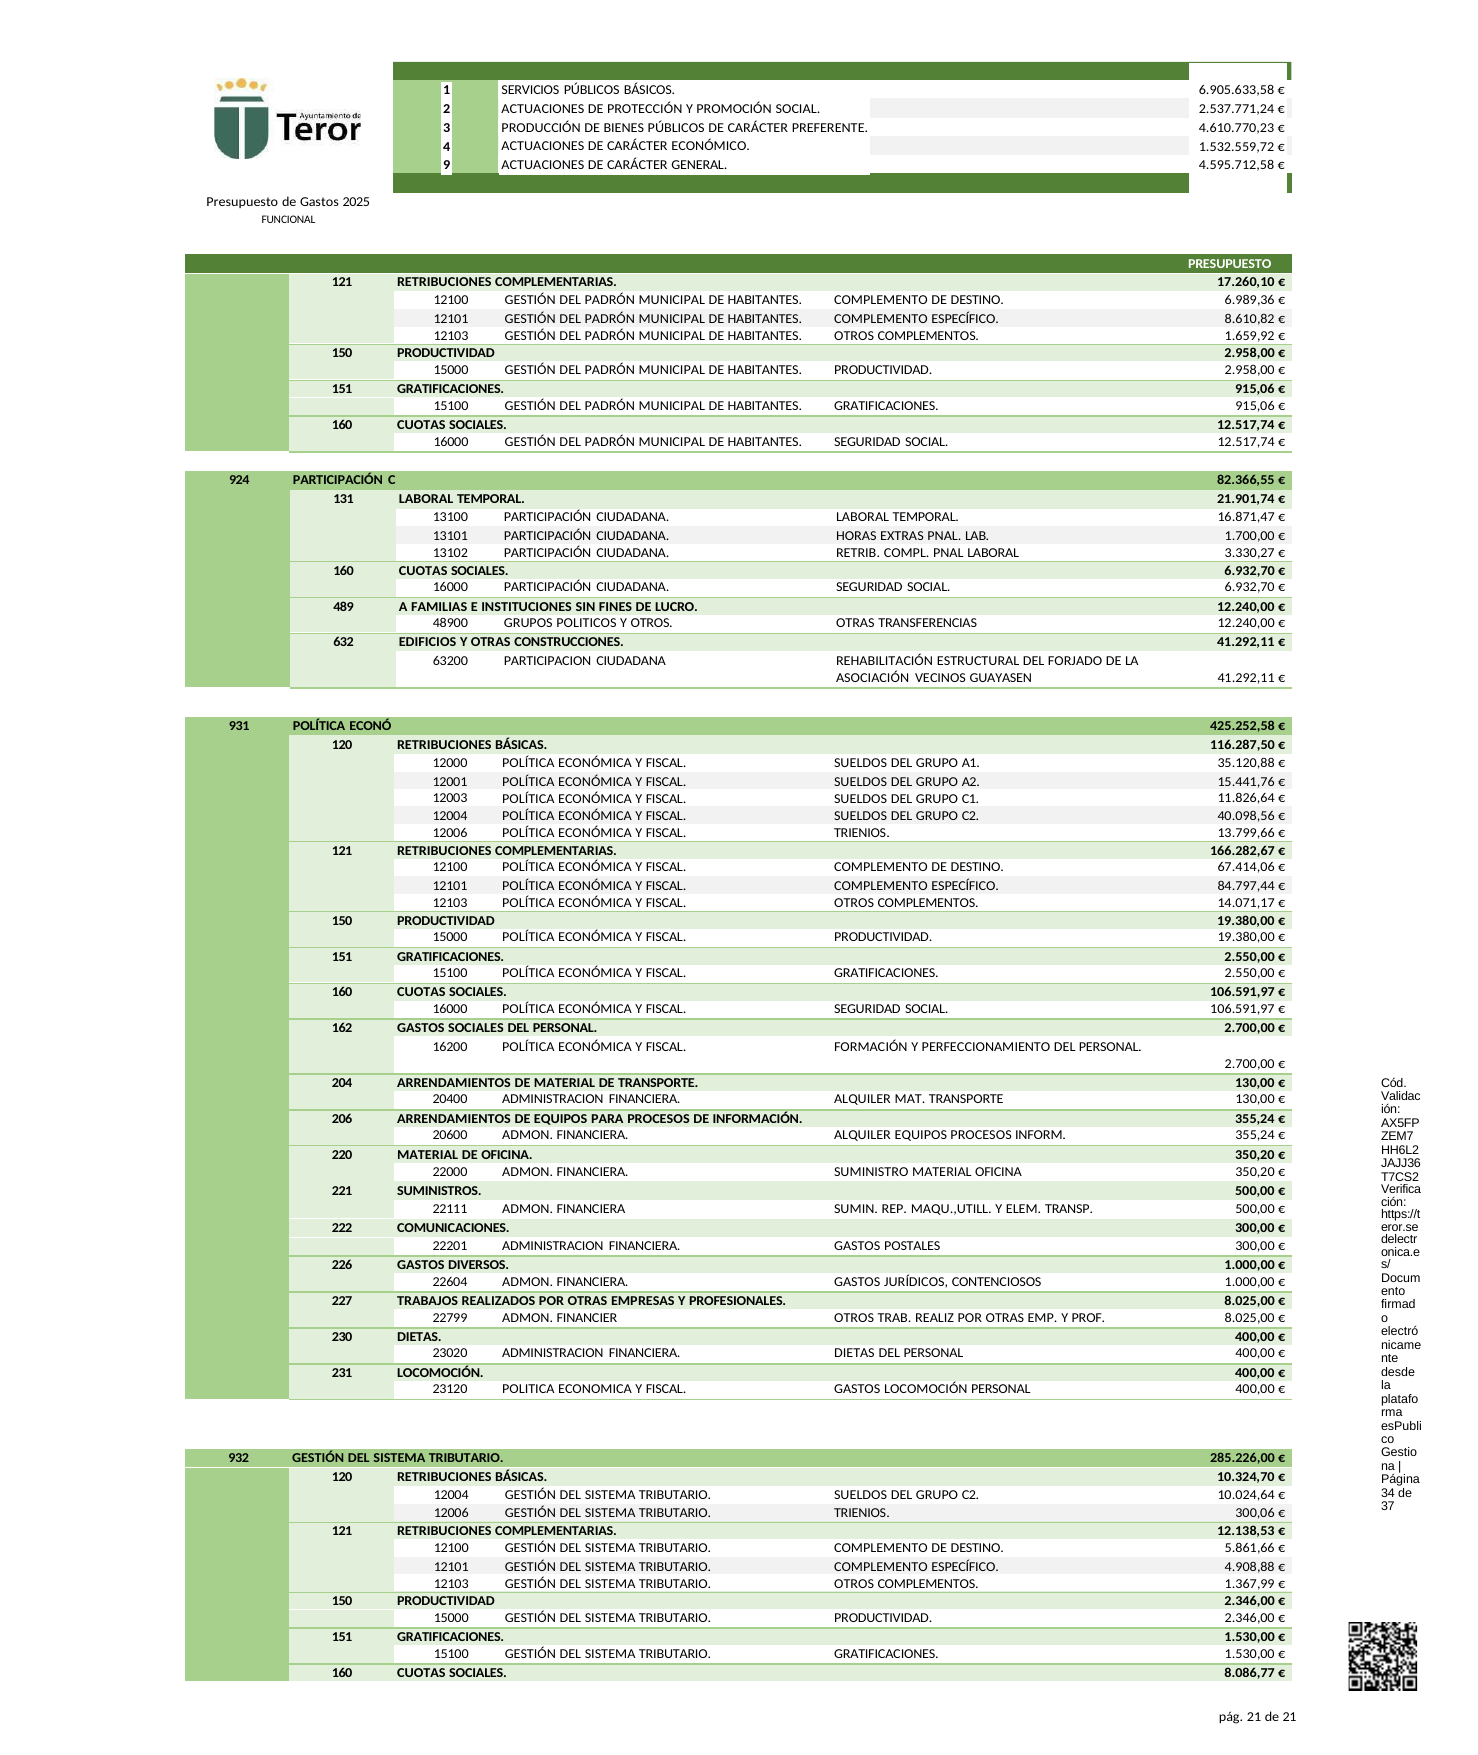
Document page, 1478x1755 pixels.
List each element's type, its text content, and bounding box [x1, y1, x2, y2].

table_cell 10.324,70 € [1111, 1468, 1292, 1486]
table_cell 230 [289, 1329, 394, 1345]
table_cell EDIFICIOS Y OTRAS CONSTRUCCIONES. [396, 634, 767, 651]
table_cell [185, 274, 289, 451]
table_cell SUELDOS DEL GRUPO A2. [820, 772, 1177, 789]
table_cell [772, 1523, 1111, 1539]
table_cell RETRIBUCIONES BÁSICAS. [394, 1468, 772, 1486]
table_cell 400,00 € [1177, 1329, 1292, 1345]
table_cell 400,00 € [1177, 1381, 1292, 1399]
table_cell 150 [289, 1593, 394, 1609]
table_cell ADMINISTRACION FINANCIERA. [484, 1345, 820, 1363]
table_cell 12103 [394, 894, 484, 911]
table_cell [820, 1329, 1177, 1345]
table_cell 12.240,00 € [1176, 598, 1292, 615]
table_cell SUELDOS DEL GRUPO C2. [772, 1486, 1111, 1504]
table_cell DIETAS. [394, 1329, 820, 1345]
table_cell SUMINISTROS. [394, 1181, 820, 1200]
table_cell ADMINISTRACION FINANCIERA. [484, 1238, 820, 1255]
table_cell GASTOS LOCOMOCIÓN PERSONAL [820, 1381, 1177, 1399]
table_cell [289, 1309, 394, 1327]
table_cell [289, 291, 394, 343]
table_cell 15100 [394, 965, 484, 982]
table_cell [820, 1293, 1177, 1309]
table_cell 350,20 € [1177, 1163, 1292, 1181]
table_cell 162 [289, 1020, 394, 1036]
table_cell SUMIN. REP. MAQU.,UTILL. Y ELEM. TRANSP. [820, 1200, 1177, 1218]
table_cell 12.517,74 € [1111, 433, 1292, 451]
table_cell TRIENIOS. [772, 1504, 1111, 1521]
table_cell GASTOS SOCIALES DEL PERSONAL. [394, 1020, 820, 1036]
table_cell 227 [289, 1293, 394, 1309]
table_cell 14.071,17 € [1177, 894, 1292, 911]
table_cell 22604 [394, 1273, 484, 1291]
table_cell 15000 GESTIÓN DEL PADRÓN MUNICIPAL DE HABITANTES. [394, 361, 818, 379]
table_cell PRODUCTIVIDAD [394, 345, 818, 361]
table_cell ADMON. FINANCIERA. [484, 1127, 820, 1145]
table_cell 150 [289, 912, 394, 929]
table_cell 13101 PARTICIPACIÓN CIUDADANA. [396, 526, 767, 544]
table_cell 63200 PARTICIPACION CIUDADANA [396, 651, 767, 687]
table_cell ADMON. FINANCIERA. [484, 1273, 820, 1291]
table_cell [820, 948, 1177, 965]
table_cell [818, 345, 1111, 361]
table_cell 12006 GESTIÓN DEL SISTEMA TRIBUTARIO. [394, 1504, 772, 1521]
table_cell 300,00 € [1177, 1238, 1292, 1255]
table_cell 12101 GESTIÓN DEL PADRÓN MUNICIPAL DE HABITANTES. [394, 309, 818, 327]
table_cell MATERIAL DE OFICINA. [394, 1146, 820, 1163]
table_cell 130,00 € [1177, 1091, 1292, 1109]
table_cell 12001 [394, 772, 484, 789]
table_cell [290, 509, 396, 561]
table_cell FORMACIÓN Y PERFECCIONAMIENTO DEL PERSONAL. [820, 1036, 1177, 1073]
table_header 932 GESTIÓN DEL SISTEMA TRIBUTARIO. 285.226,00 € [185, 1449, 1292, 1467]
table_cell 6.932,70 € [1176, 562, 1292, 579]
table_header 924 [185, 471, 290, 490]
table_cell 13.799,66 € [1177, 824, 1292, 841]
table_cell RETRIBUCIONES BÁSICAS. [394, 735, 820, 754]
table_cell 151 [289, 1629, 394, 1645]
table_cell 35.120,88 € [1177, 754, 1292, 772]
table_header [820, 717, 1177, 735]
table_cell 12006 [394, 824, 484, 841]
table_cell GRATIFICACIONES. [394, 381, 818, 397]
table_cell 12003 [394, 790, 484, 806]
table_cell [185, 1468, 289, 1681]
table_cell 19.380,00 € [1177, 912, 1292, 929]
table_cell 2.700,00 € [1177, 1036, 1292, 1073]
table_cell [820, 842, 1177, 859]
table_cell POLÍTICA ECONÓMICA Y FISCAL. [484, 929, 820, 947]
table_cell [818, 274, 1111, 291]
table_cell 355,24 € [1177, 1111, 1292, 1127]
table_cell 160 [289, 1665, 394, 1681]
table_cell [289, 965, 394, 982]
table_cell GRATIFICACIONES. [394, 1629, 772, 1645]
text Documento firmado electrónicamente desde la plataforma esPublico Gestiona | Página 34 de 37 [1381, 1271, 1422, 1513]
table_cell COMPLEMENTO DE DESTINO. [772, 1539, 1111, 1557]
table_cell 48900 GRUPOS POLITICOS Y OTROS. [396, 615, 767, 632]
table_cell RETRIB. COMPL. PNAL LABORAL [767, 544, 1176, 561]
table_cell GRATIFICACIONES. [820, 965, 1177, 982]
table_cell 12004 GESTIÓN DEL SISTEMA TRIBUTARIO. [394, 1486, 772, 1504]
table_cell [289, 1610, 394, 1627]
table_cell ADMON. FINANCIERA. [484, 1163, 820, 1181]
table_cell [289, 1127, 394, 1145]
table_cell SUELDOS DEL GRUPO C2. [820, 806, 1177, 824]
table_header POLÍTICA ECONÓ [289, 717, 394, 735]
table_cell CUOTAS SOCIALES. [394, 984, 820, 1001]
table_cell 121 [289, 1523, 394, 1539]
table_cell SUELDOS DEL GRUPO A1. [820, 754, 1177, 772]
table_cell [818, 417, 1111, 433]
table_header 82.366,55 € [1176, 471, 1292, 490]
table_cell 222 [289, 1219, 394, 1237]
table_cell HORAS EXTRAS PNAL. LAB. [767, 526, 1176, 544]
table_cell COMPLEMENTO ESPECÍFICO. [820, 876, 1177, 894]
table_cell [772, 1629, 1111, 1645]
table_cell [289, 1200, 394, 1218]
table_cell 231 [289, 1365, 394, 1381]
table_header 425.252,58 € [1177, 717, 1292, 735]
table_header 931 [185, 717, 289, 735]
table_cell 13102 PARTICIPACIÓN CIUDADANA. [396, 544, 767, 561]
table_cell [290, 651, 396, 687]
table_cell POLÍTICA ECONÓMICA Y FISCAL. [484, 1001, 820, 1018]
table_cell 350,20 € [1177, 1146, 1292, 1163]
table_cell POLÍTICA ECONÓMICA Y FISCAL. [484, 806, 820, 824]
table_cell 22201 [394, 1238, 484, 1255]
table_cell ALQUILER MAT. TRANSPORTE [820, 1091, 1177, 1109]
table_cell 12103 GESTIÓN DEL PADRÓN MUNICIPAL DE HABITANTES. [394, 327, 818, 343]
table_cell 12100 GESTIÓN DEL SISTEMA TRIBUTARIO. [394, 1539, 772, 1557]
table_cell GRATIFICACIONES. [772, 1645, 1111, 1663]
table_cell [289, 1091, 394, 1109]
table_cell 500,00 € [1177, 1200, 1292, 1218]
table_cell REHABILITACIÓN ESTRUCTURAL DEL FORJADO DE LA ASOCIACIÓN VECINOS GUAYASEN [767, 651, 1176, 687]
table_cell POLÍTICA ECONÓMICA Y FISCAL. [484, 894, 820, 911]
table_cell 67.414,06 € [1177, 859, 1292, 876]
table_cell [185, 490, 290, 687]
table_cell [290, 579, 396, 597]
table_cell 10.024,64 € [1111, 1486, 1292, 1504]
table_cell 300,00 € [1177, 1219, 1292, 1237]
table_cell COMPLEMENTO DE DESTINO. [820, 859, 1177, 876]
table_cell 2.958,00 € [1111, 345, 1292, 361]
table_cell A FAMILIAS E INSTITUCIONES SIN FINES DE LUCRO. [396, 598, 767, 615]
table_cell COMPLEMENTO DE DESTINO. [818, 291, 1111, 309]
table_cell DIETAS DEL PERSONAL [820, 1345, 1177, 1363]
table_cell POLÍTICA ECONÓMICA Y FISCAL. [484, 754, 820, 772]
table_cell [767, 490, 1176, 509]
table_cell 12101 GESTIÓN DEL SISTEMA TRIBUTARIO. [394, 1557, 772, 1574]
table_cell 2.346,00 € [1111, 1610, 1292, 1627]
table_cell ARRENDAMIENTOS DE MATERIAL DE TRANSPORTE. [394, 1075, 820, 1091]
table_cell [289, 1381, 394, 1399]
table_cell 1.700,00 € [1176, 526, 1292, 544]
table_cell 1.000,00 € [1177, 1273, 1292, 1291]
table_cell 500,00 € [1177, 1181, 1292, 1200]
table_cell GASTOS DIVERSOS. [394, 1257, 820, 1273]
table_cell [820, 1365, 1177, 1381]
table_cell 8.025,00 € [1177, 1293, 1292, 1309]
table_cell 915,06 € [1111, 381, 1292, 397]
table_cell 121 [289, 274, 394, 291]
table_cell RETRIBUCIONES COMPLEMENTARIAS. [394, 1523, 772, 1539]
table_cell 166.282,67 € [1177, 842, 1292, 859]
table_cell PRODUCTIVIDAD. [818, 361, 1111, 379]
table_cell 2.550,00 € [1177, 965, 1292, 982]
table_cell [289, 398, 394, 415]
table_cell PRODUCTIVIDAD. [820, 929, 1177, 947]
table_cell 15.441,76 € [1177, 772, 1292, 789]
table_cell SUMINISTRO MATERIAL OFICINA [820, 1163, 1177, 1181]
table_cell [290, 615, 396, 632]
table_cell 12.138,53 € [1111, 1523, 1292, 1539]
table_cell CUOTAS SOCIALES. [394, 1665, 772, 1681]
table_cell CUOTAS SOCIALES. [396, 562, 767, 579]
table_cell 4.908,88 € [1111, 1557, 1292, 1574]
table_cell [772, 1593, 1111, 1609]
table_cell GASTOS POSTALES [820, 1238, 1177, 1255]
table_cell 1.530,00 € [1111, 1645, 1292, 1663]
table_cell 1.659,92 € [1111, 327, 1292, 343]
table_cell 15100 GESTIÓN DEL PADRÓN MUNICIPAL DE HABITANTES. [394, 398, 818, 415]
table_cell [820, 735, 1177, 754]
table_cell SEGURIDAD SOCIAL. [818, 433, 1111, 451]
table_cell 20400 [394, 1091, 484, 1109]
table_cell 355,24 € [1177, 1127, 1292, 1145]
table_cell 12100 [394, 859, 484, 876]
table_cell 22111 [394, 1200, 484, 1218]
table_cell OTROS COMPLEMENTOS. [818, 327, 1111, 343]
table_cell ADMON. FINANCIER [484, 1309, 820, 1327]
table_cell 116.287,50 € [1177, 735, 1292, 754]
table_cell 12.517,74 € [1111, 417, 1292, 433]
table_cell 2.700,00 € [1177, 1020, 1292, 1036]
table_header [394, 717, 820, 735]
table_cell 16200 [394, 1036, 484, 1073]
table_cell 2.958,00 € [1111, 361, 1292, 379]
table_cell [820, 1146, 1177, 1163]
table_cell PRODUCTIVIDAD [394, 912, 820, 929]
table_cell 6.989,36 € [1111, 291, 1292, 309]
table_cell [289, 1036, 394, 1073]
table_cell CUOTAS SOCIALES. [394, 417, 818, 433]
table_cell [820, 1181, 1177, 1200]
table_cell GRATIFICACIONES. [818, 398, 1111, 415]
table_cell 41.292,11 € [1176, 651, 1292, 687]
table_cell [767, 634, 1176, 651]
table_cell 23120 [394, 1381, 484, 1399]
table_cell 400,00 € [1177, 1345, 1292, 1363]
table_cell 220 [289, 1146, 394, 1163]
table_cell SEGURIDAD SOCIAL. [820, 1001, 1177, 1018]
table_cell [289, 929, 394, 947]
table_cell 106.591,97 € [1177, 1001, 1292, 1018]
table_cell [289, 1539, 394, 1591]
table_cell TRABAJOS REALIZADOS POR OTRAS EMPRESAS Y PROFESIONALES. [394, 1293, 820, 1309]
table_cell [289, 859, 394, 911]
table_cell POLITICA ECONOMICA Y FISCAL. [484, 1381, 820, 1399]
table_cell 221 [289, 1181, 394, 1200]
table_cell 22799 [394, 1309, 484, 1327]
table_cell 20600 [394, 1127, 484, 1145]
table_cell 131 [290, 490, 396, 509]
table_cell [818, 381, 1111, 397]
table_cell 120 [289, 1468, 394, 1486]
table_cell RETRIBUCIONES COMPLEMENTARIAS. [394, 842, 820, 859]
table_cell ADMON. FINANCIERA [484, 1200, 820, 1218]
table_cell 8.610,82 € [1111, 309, 1292, 327]
table_cell [289, 1273, 394, 1291]
table_cell 150 [289, 345, 394, 361]
table_cell [289, 1345, 394, 1363]
table_cell 3.330,27 € [1176, 544, 1292, 561]
table_cell 12000 [394, 754, 484, 772]
table_cell 21.901,74 € [1176, 490, 1292, 509]
table_cell 12103 GESTIÓN DEL SISTEMA TRIBUTARIO. [394, 1575, 772, 1591]
table_cell 15000 GESTIÓN DEL SISTEMA TRIBUTARIO. [394, 1610, 772, 1627]
table_cell [289, 1001, 394, 1018]
table_cell 84.797,44 € [1177, 876, 1292, 894]
table_cell GASTOS JURÍDICOS, CONTENCIOSOS [820, 1273, 1177, 1291]
table_cell 15100 GESTIÓN DEL SISTEMA TRIBUTARIO. [394, 1645, 772, 1663]
table_cell 15000 [394, 929, 484, 947]
table_cell 130,00 € [1177, 1075, 1292, 1091]
table_cell 300,06 € [1111, 1504, 1292, 1521]
table_cell [289, 361, 394, 379]
table_cell 1.000,00 € [1177, 1257, 1292, 1273]
table_cell 17.260,10 € [1111, 274, 1292, 291]
table_cell 13100 PARTICIPACIÓN CIUDADANA. [396, 509, 767, 526]
table_cell POLÍTICA ECONÓMICA Y FISCAL. [484, 772, 820, 789]
table_cell OTROS COMPLEMENTOS. [820, 894, 1177, 911]
table_cell [289, 1486, 394, 1521]
table_cell [820, 1111, 1177, 1127]
table_header PARTICIPACIÓN C [290, 471, 401, 490]
table_cell 22000 [394, 1163, 484, 1181]
table_cell 1.367,99 € [1111, 1575, 1292, 1591]
table_cell LOCOMOCIÓN. [394, 1365, 820, 1381]
table_header [767, 471, 1176, 490]
table_cell 206 [289, 1111, 394, 1127]
table_cell 12101 [394, 876, 484, 894]
table_cell ADMINISTRACION FINANCIERA. [484, 1091, 820, 1109]
table_cell POLÍTICA ECONÓMICA Y FISCAL. [484, 965, 820, 982]
table_cell 16.871,47 € [1176, 509, 1292, 526]
table_cell 120 [289, 735, 394, 754]
table_cell 160 [289, 984, 394, 1001]
table_cell RETRIBUCIONES COMPLEMENTARIAS. [394, 274, 818, 291]
table_cell 12100 GESTIÓN DEL PADRÓN MUNICIPAL DE HABITANTES. [394, 291, 818, 309]
table_cell 8.086,77 € [1111, 1665, 1292, 1681]
table_cell 5.861,66 € [1111, 1539, 1292, 1557]
table_cell COMUNICACIONES. [394, 1219, 820, 1237]
table_cell 915,06 € [1111, 398, 1292, 415]
table_cell [820, 1257, 1177, 1273]
table_cell POLÍTICA ECONÓMICA Y FISCAL. [484, 859, 820, 876]
table_cell 106.591,97 € [1177, 984, 1292, 1001]
table_cell POLÍTICA ECONÓMICA Y FISCAL. [484, 790, 820, 806]
table_cell PRODUCTIVIDAD. [772, 1610, 1111, 1627]
table_cell POLÍTICA ECONÓMICA Y FISCAL. [484, 1036, 820, 1073]
table_cell POLÍTICA ECONÓMICA Y FISCAL. [484, 876, 820, 894]
table_cell 40.098,56 € [1177, 806, 1292, 824]
table_cell 8.025,00 € [1177, 1309, 1292, 1327]
table_cell 2.346,00 € [1111, 1593, 1292, 1609]
table_cell 226 [289, 1257, 394, 1273]
table_cell POLÍTICA ECONÓMICA Y FISCAL. [484, 824, 820, 841]
table_cell 2.550,00 € [1177, 948, 1292, 965]
table_cell 151 [289, 381, 394, 397]
table_cell [767, 598, 1176, 615]
table_cell [820, 912, 1177, 929]
table_cell 16000 PARTICIPACIÓN CIUDADANA. [396, 579, 767, 597]
table_cell 400,00 € [1177, 1365, 1292, 1381]
table_cell SEGURIDAD SOCIAL. [767, 579, 1176, 597]
table_cell [289, 1645, 394, 1663]
table_cell OTROS TRAB. REALIZ POR OTRAS EMP. Y PROF. [820, 1309, 1177, 1327]
table_cell [289, 433, 394, 451]
table_cell 6.932,70 € [1176, 579, 1292, 597]
table_cell 11.826,64 € [1177, 790, 1292, 806]
table_cell 204 [289, 1075, 394, 1091]
table_cell [289, 1238, 394, 1255]
table_cell 1.530,00 € [1111, 1629, 1292, 1645]
table_cell [820, 1075, 1177, 1091]
table_cell 41.292,11 € [1176, 634, 1292, 651]
table_cell ALQUILER EQUIPOS PROCESOS INFORM. [820, 1127, 1177, 1145]
table_cell LABORAL TEMPORAL. [396, 490, 767, 509]
table_cell 632 [290, 634, 396, 651]
table_cell [772, 1665, 1111, 1681]
table_cell 12004 [394, 806, 484, 824]
table_header PRESUPUESTO [185, 254, 1292, 273]
table_cell LABORAL TEMPORAL. [767, 509, 1176, 526]
table_cell [772, 1468, 1111, 1486]
table_cell 160 [290, 562, 396, 579]
table_cell 16000 GESTIÓN DEL PADRÓN MUNICIPAL DE HABITANTES. [394, 433, 818, 451]
table_cell 23020 [394, 1345, 484, 1363]
table_cell PRODUCTIVIDAD [394, 1593, 772, 1609]
table_cell 151 [289, 948, 394, 965]
table_cell 160 [289, 417, 394, 433]
table_header [401, 471, 767, 490]
text Verificación: https://teror.sedelectronica.es/ [1381, 1184, 1422, 1271]
table_cell [820, 1219, 1177, 1237]
table_cell OTRAS TRANSFERENCIAS [767, 615, 1176, 632]
table_cell GRATIFICACIONES. [394, 948, 820, 965]
table_cell [289, 754, 394, 841]
table_cell [767, 562, 1176, 579]
table_cell COMPLEMENTO ESPECÍFICO. [772, 1557, 1111, 1574]
text Cód. Validación: AX5FPZEM7HH6L2JAJJ36T7CS2 [1381, 1076, 1422, 1184]
table_cell SUELDOS DEL GRUPO C1. [820, 790, 1177, 806]
table_cell [289, 1163, 394, 1181]
table_cell 19.380,00 € [1177, 929, 1292, 947]
table_cell 489 [290, 598, 396, 615]
table_cell TRIENIOS. [820, 824, 1177, 841]
table_cell ARRENDAMIENTOS DE EQUIPOS PARA PROCESOS DE INFORMACIÓN. [394, 1111, 820, 1127]
table_cell 16000 [394, 1001, 484, 1018]
table_cell [820, 984, 1177, 1001]
table_cell [820, 1020, 1177, 1036]
table_cell COMPLEMENTO ESPECÍFICO. [818, 309, 1111, 327]
table_cell OTROS COMPLEMENTOS. [772, 1575, 1111, 1591]
table_cell [185, 735, 289, 1399]
table_cell 121 [289, 842, 394, 859]
table_cell 12.240,00 € [1176, 615, 1292, 632]
